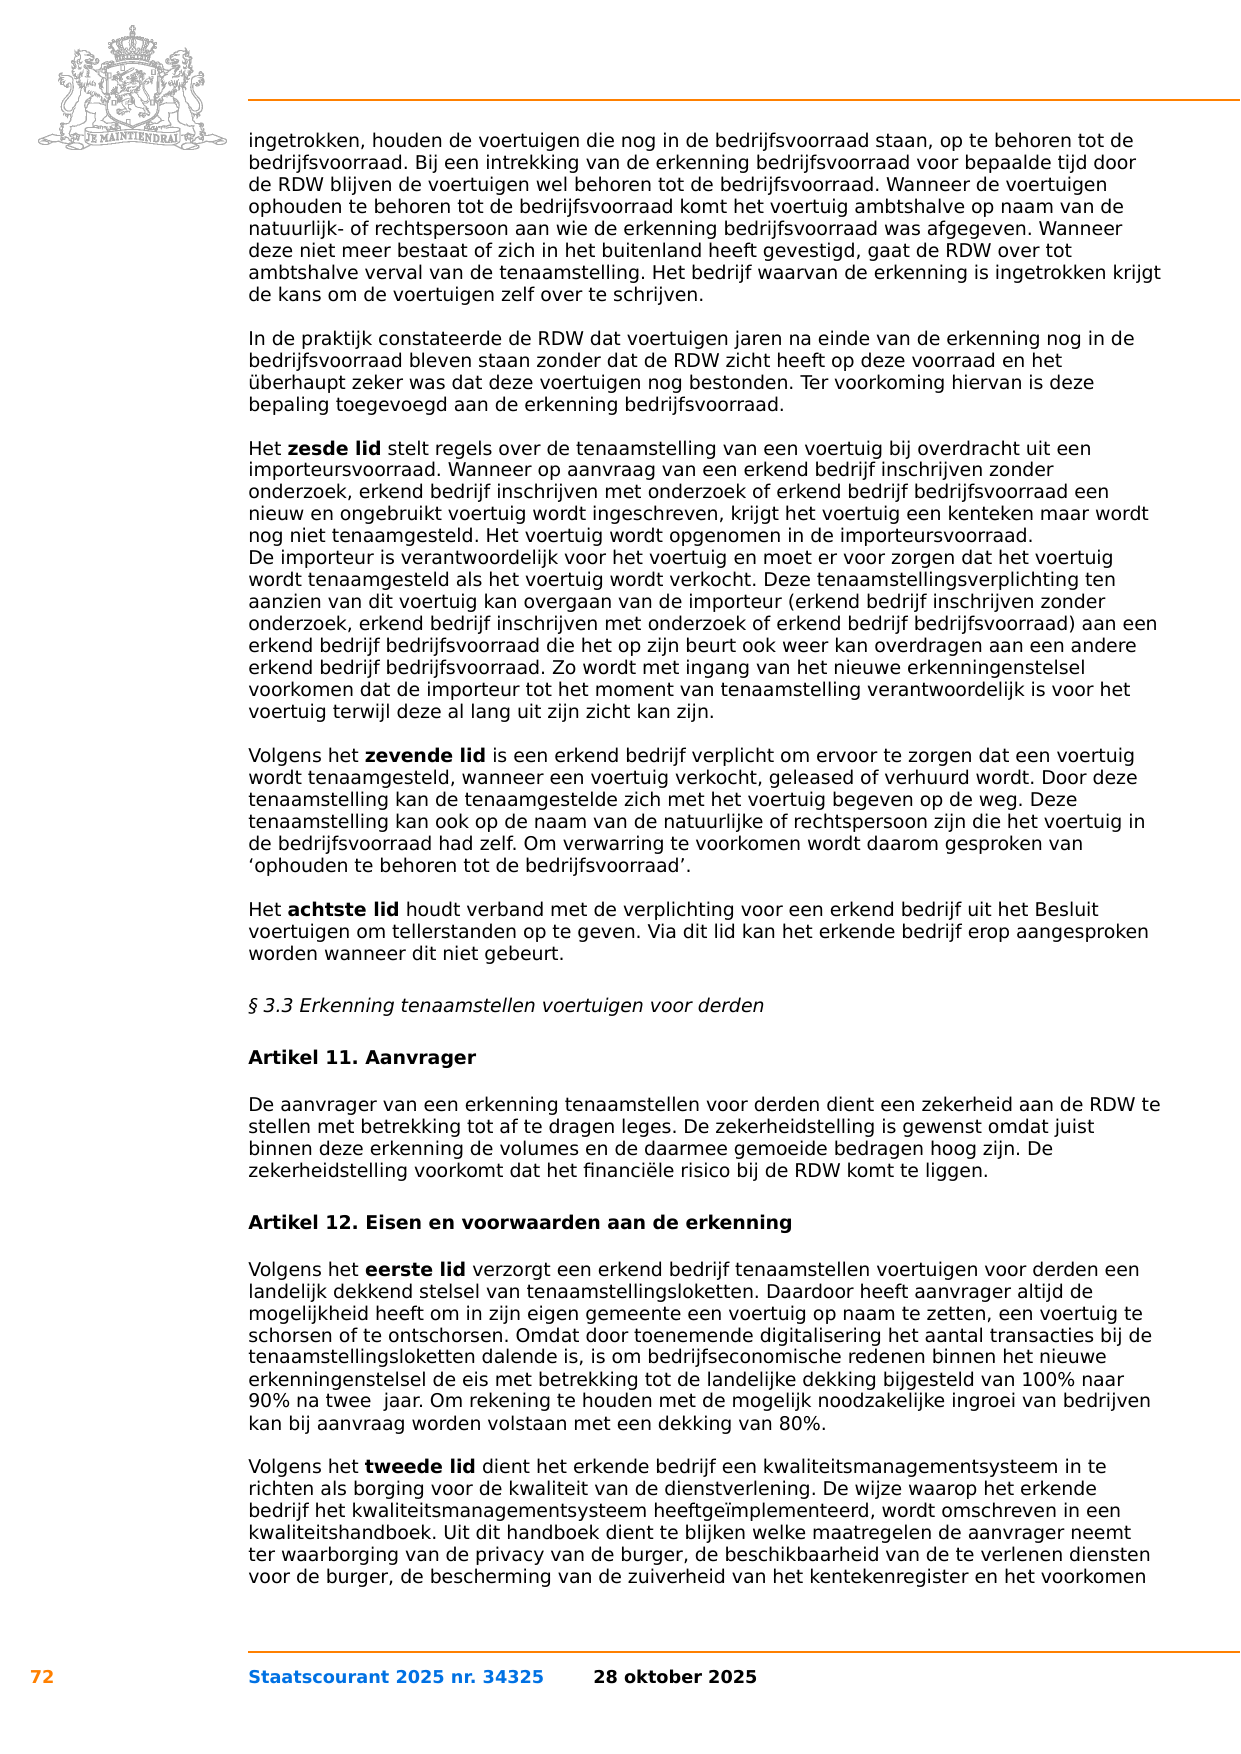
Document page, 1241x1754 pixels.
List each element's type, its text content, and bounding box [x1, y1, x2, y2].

text Het achtste lid houdt verband met de verplichting voor een erkend bedrijf uit het Besluit voertuigen om tellerstanden op te geven. Via dit lid kan het erkende bedrijf erop aangesproken worden wanneer dit niet gebeurt. [248, 899, 1163, 965]
text Volgens het zevende lid is een erkend bedrijf verplicht om ervoor te zorgen dat een voertuig wordt tenaamgesteld, wanneer een voertuig verkocht, geleased of verhuurd wordt. Door deze tenaamstelling kan de tenaamgestelde zich met het voertuig begeven op de weg. Deze tenaamstelling kan ook op de naam van de natuurlijke of rechtspersoon zijn die het voertuig in de bedrijfsvoorraad had zelf. Om verwarring te voorkomen wordt daarom gesproken van ‘ophouden te behoren tot de bedrijfsvoorraad’. [248, 745, 1163, 877]
picture [38, 25, 227, 150]
text De aanvrager van een erkenning tenaamstellen voor derden dient een zekerheid aan de RDW te stellen met betrekking tot af te dragen leges. De zekerheidstelling is gewenst omdat juist binnen deze erkenning de volumes en de daarmee gemoeide bedragen hoog zijn. De zekerheidstelling voorkomt dat het financiële risico bij de RDW komt te liggen. [248, 1094, 1163, 1182]
text ingetrokken, houden de voertuigen die nog in de bedrijfsvoorraad staan, op te behoren tot de bedrijfsvoorraad. Bij een intrekking van de erkenning bedrijfsvoorraad voor bepaalde tijd door de RDW blijven de voertuigen wel behoren tot de bedrijfsvoorraad. Wanneer de voertuigen ophouden te behoren tot de bedrijfsvoorraad komt het voertuig ambtshalve op naam van de natuurlijk- of rechtspersoon aan wie de erkenning bedrijfsvoorraad was afgegeven. Wanneer deze niet meer bestaat of zich in het buitenland heeft gevestigd, gaat de RDW over tot ambtshalve verval van de tenaamstelling. Het bedrijf waarvan de erkenning is ingetrokken krijgt de kans om de voertuigen zelf over te schrijven. [248, 130, 1163, 306]
text Het zesde lid stelt regels over de tenaamstelling van een voertuig bij overdracht uit een importeursvoorraad. Wanneer op aanvraag van een erkend bedrijf inschrijven zonder onderzoek, erkend bedrijf inschrijven met onderzoek of erkend bedrijf bedrijfsvoorraad een nieuw en ongebruikt voertuig wordt ingeschreven, krijgt het voertuig een kenteken maar wordt nog niet tenaamgesteld. Het voertuig wordt opgenomen in de importeursvoorraad. [248, 437, 1163, 547]
subtitle Artikel 11. Aanvrager [248, 1047, 1163, 1069]
text Volgens het tweede lid dient het erkende bedrijf een kwaliteitsmanagementsysteem in te richten als borging voor de kwaliteit van de dienstverlening. De wijze waarop het erkende bedrijf het kwaliteitsmanagementsysteem heeftgeïmplementeerd, wordt omschreven in een kwaliteitshandboek. Uit dit handboek dient te blijken welke maatregelen de aanvrager neemt ter waarborging van de privacy van de burger, de beschikbaarheid van de te verlenen diensten voor de burger, de bescherming van de zuiverheid van het kentekenregister en het voorkomen [248, 1456, 1163, 1588]
subtitle Artikel 12. Eisen en voorwaarden aan de erkenning [248, 1212, 1163, 1233]
text Volgens het eerste lid verzorgt een erkend bedrijf tenaamstellen voertuigen voor derden een landelijk dekkend stelsel van tenaamstellingsloketten. Daardoor heeft aanvrager altijd de mogelijkheid heeft om in zijn eigen gemeente een voertuig op naam te zetten, een voertuig te schorsen of te ontschorsen. Omdat door toenemende digitalisering het aantal transacties bij de tenaamstellingsloketten dalende is, is om bedrijfseconomische redenen binnen het nieuwe erkenningenstelsel de eis met betrekking tot de landelijke dekking bijgesteld van 100% naar 90% na twee jaar. Om rekening te houden met de mogelijk noodzakelijke ingroei van bedrijven kan bij aanvraag worden volstaan met een dekking van 80%. [248, 1258, 1163, 1434]
text In de praktijk constateerde de RDW dat voertuigen jaren na einde van de erkenning nog in de bedrijfsvoorraad bleven staan zonder dat de RDW zicht heeft op deze voorraad en het überhaupt zeker was dat deze voertuigen nog bestonden. Ter voorkoming hiervan is deze bepaling toegevoegd aan de erkenning bedrijfsvoorraad. [248, 328, 1163, 416]
subtitle § 3.3 Erkenning tenaamstellen voertuigen voor derden [248, 995, 1163, 1017]
text De importeur is verantwoordelijk voor het voertuig en moet er voor zorgen dat het voertuig wordt tenaamgesteld als het voertuig wordt verkocht. Deze tenaamstellingsverplichting ten aanzien van dit voertuig kan overgaan van de importeur (erkend bedrijf inschrijven zonder onderzoek, erkend bedrijf inschrijven met onderzoek of erkend bedrijf bedrijfsvoorraad) aan een erkend bedrijf bedrijfsvoorraad die het op zijn beurt ook weer kan overdragen aan een andere erkend bedrijf bedrijfsvoorraad. Zo wordt met ingang van het nieuwe erkenningenstelsel voorkomen dat de importeur tot het moment van tenaamstelling verantwoordelijk is voor het voertuig terwijl deze al lang uit zijn zicht kan zijn. [248, 547, 1163, 723]
